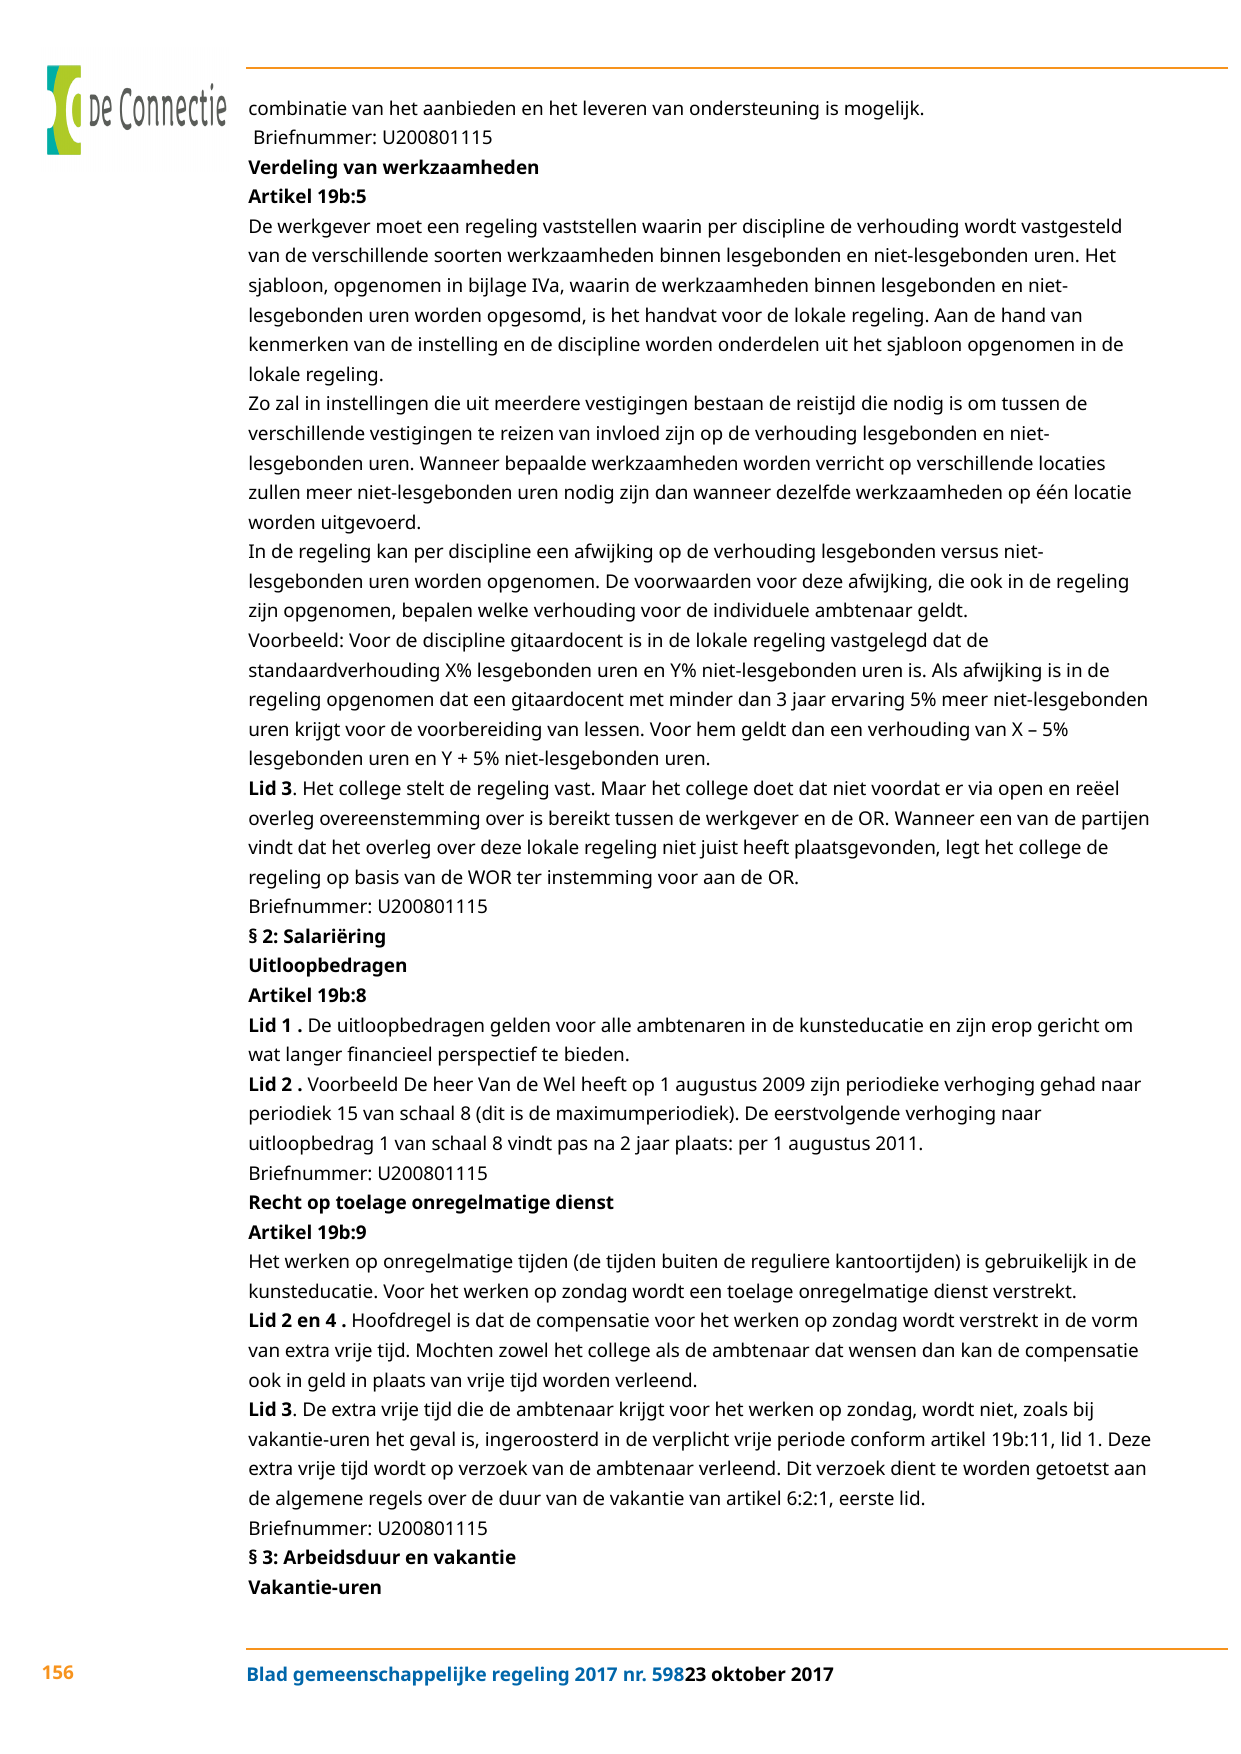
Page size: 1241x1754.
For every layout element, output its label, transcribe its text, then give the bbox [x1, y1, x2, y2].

text Verdeling van werkzaamheden [248, 154, 1152, 180]
text Recht op toelage onregelmatige dienst [248, 1189, 1152, 1215]
text Briefnummer: U200801115 [248, 1515, 1152, 1541]
text Lid 3. Het college stelt de regeling vast. Maar het college doet dat niet voordat er via open en reëel overleg overeenstemming over is bereikt tussen de werkgever en de OR. Wanneer een van de partijen vindt dat het overleg over deze lokale regeling niet juist heeft plaatsgevonden, legt het college de regeling op basis van de WOR ter instemming voor aan de OR. [248, 775, 1152, 890]
text Artikel 19b:5 [248, 183, 1152, 209]
text combinatie van het aanbieden en het leveren van ondersteuning is mogelijk. [248, 95, 1152, 121]
text Artikel 19b:9 [248, 1219, 1152, 1245]
text In de regeling kan per discipline een afwijking op de verhouding lesgebonden versus niet-lesgebonden uren worden opgenomen. De voorwaarden voor deze afwijking, die ook in de regeling zijn opgenomen, bepalen welke verhouding voor de individuele ambtenaar geldt. [248, 538, 1152, 623]
text Het werken op onregelmatige tijden (de tijden buiten de reguliere kantoortijden) is gebruikelijk in de kunsteducatie. Voor het werken op zondag wordt een toelage onregelmatige dienst verstrekt. [248, 1248, 1152, 1304]
text Vakantie-uren [248, 1574, 1152, 1600]
text § 2: Salariëring [248, 923, 1152, 949]
text Briefnummer: U200801115 [248, 893, 1152, 919]
text De werkgever moet een regeling vaststellen waarin per discipline de verhouding wordt vastgesteld van de verschillende soorten werkzaamheden binnen lesgebonden en niet-lesgebonden uren. Het sjabloon, opgenomen in bijlage IVa, waarin de werkzaamheden binnen lesgebonden en niet-lesgebonden uren worden opgesomd, is het handvat voor de lokale regeling. Aan de hand van kenmerken van de instelling en de discipline worden onderdelen uit het sjabloon opgenomen in de lokale regeling. [248, 213, 1152, 387]
text Artikel 19b:8 [248, 982, 1152, 1008]
picture [41, 47, 231, 172]
text Lid 2 . Voorbeeld De heer Van de Wel heeft op 1 augustus 2009 zijn periodieke verhoging gehad naar periodiek 15 van schaal 8 (dit is de maximumperiodiek). De eerstvolgende verhoging naar uitloopbedrag 1 van schaal 8 vindt pas na 2 jaar plaats: per 1 augustus 2011. [248, 1071, 1152, 1156]
text Briefnummer: U200801115 [248, 1160, 1152, 1186]
text Briefnummer: U200801115 [248, 124, 1152, 150]
text Uitloopbedragen [248, 953, 1152, 978]
text § 3: Arbeidsduur en vakantie [248, 1544, 1152, 1570]
text Lid 1 . De uitloopbedragen gelden voor alle ambtenaren in de kunsteducatie en zijn erop gericht om wat langer financieel perspectief te bieden. [248, 1012, 1152, 1067]
text Lid 3. De extra vrije tijd die de ambtenaar krijgt voor het werken op zondag, wordt niet, zoals bij vakantie-uren het geval is, ingeroosterd in de verplicht vrije periode conform artikel 19b:11, lid 1. Deze extra vrije tijd wordt op verzoek van de ambtenaar verleend. Dit verzoek dient te worden getoetst aan de algemene regels over de duur van de vakantie van artikel 6:2:1, eerste lid. [248, 1396, 1152, 1511]
text Zo zal in instellingen die uit meerdere vestigingen bestaan de reistijd die nodig is om tussen de verschillende vestigingen te reizen van invloed zijn op de verhouding lesgebonden en niet-lesgebonden uren. Wanneer bepaalde werkzaamheden worden verricht op verschillende locaties zullen meer niet-lesgebonden uren nodig zijn dan wanneer dezelfde werkzaamheden op één locatie worden uitgevoerd. [248, 391, 1152, 535]
text Voorbeeld: Voor de discipline gitaardocent is in de lokale regeling vastgelegd dat de standaardverhouding X% lesgebonden uren en Y% niet-lesgebonden uren is. Als afwijking is in de regeling opgenomen dat een gitaardocent met minder dan 3 jaar ervaring 5% meer niet-lesgebonden uren krijgt voor de voorbereiding van lessen. Voor hem geldt dan een verhouding van X – 5% lesgebonden uren en Y + 5% niet-lesgebonden uren. [248, 627, 1152, 771]
text Lid 2 en 4 . Hoofdregel is dat de compensatie voor het werken op zondag wordt verstrekt in de vorm van extra vrije tijd. Mochten zowel het college als de ambtenaar dat wensen dan kan de compensatie ook in geld in plaats van vrije tijd worden verleend. [248, 1308, 1152, 1393]
